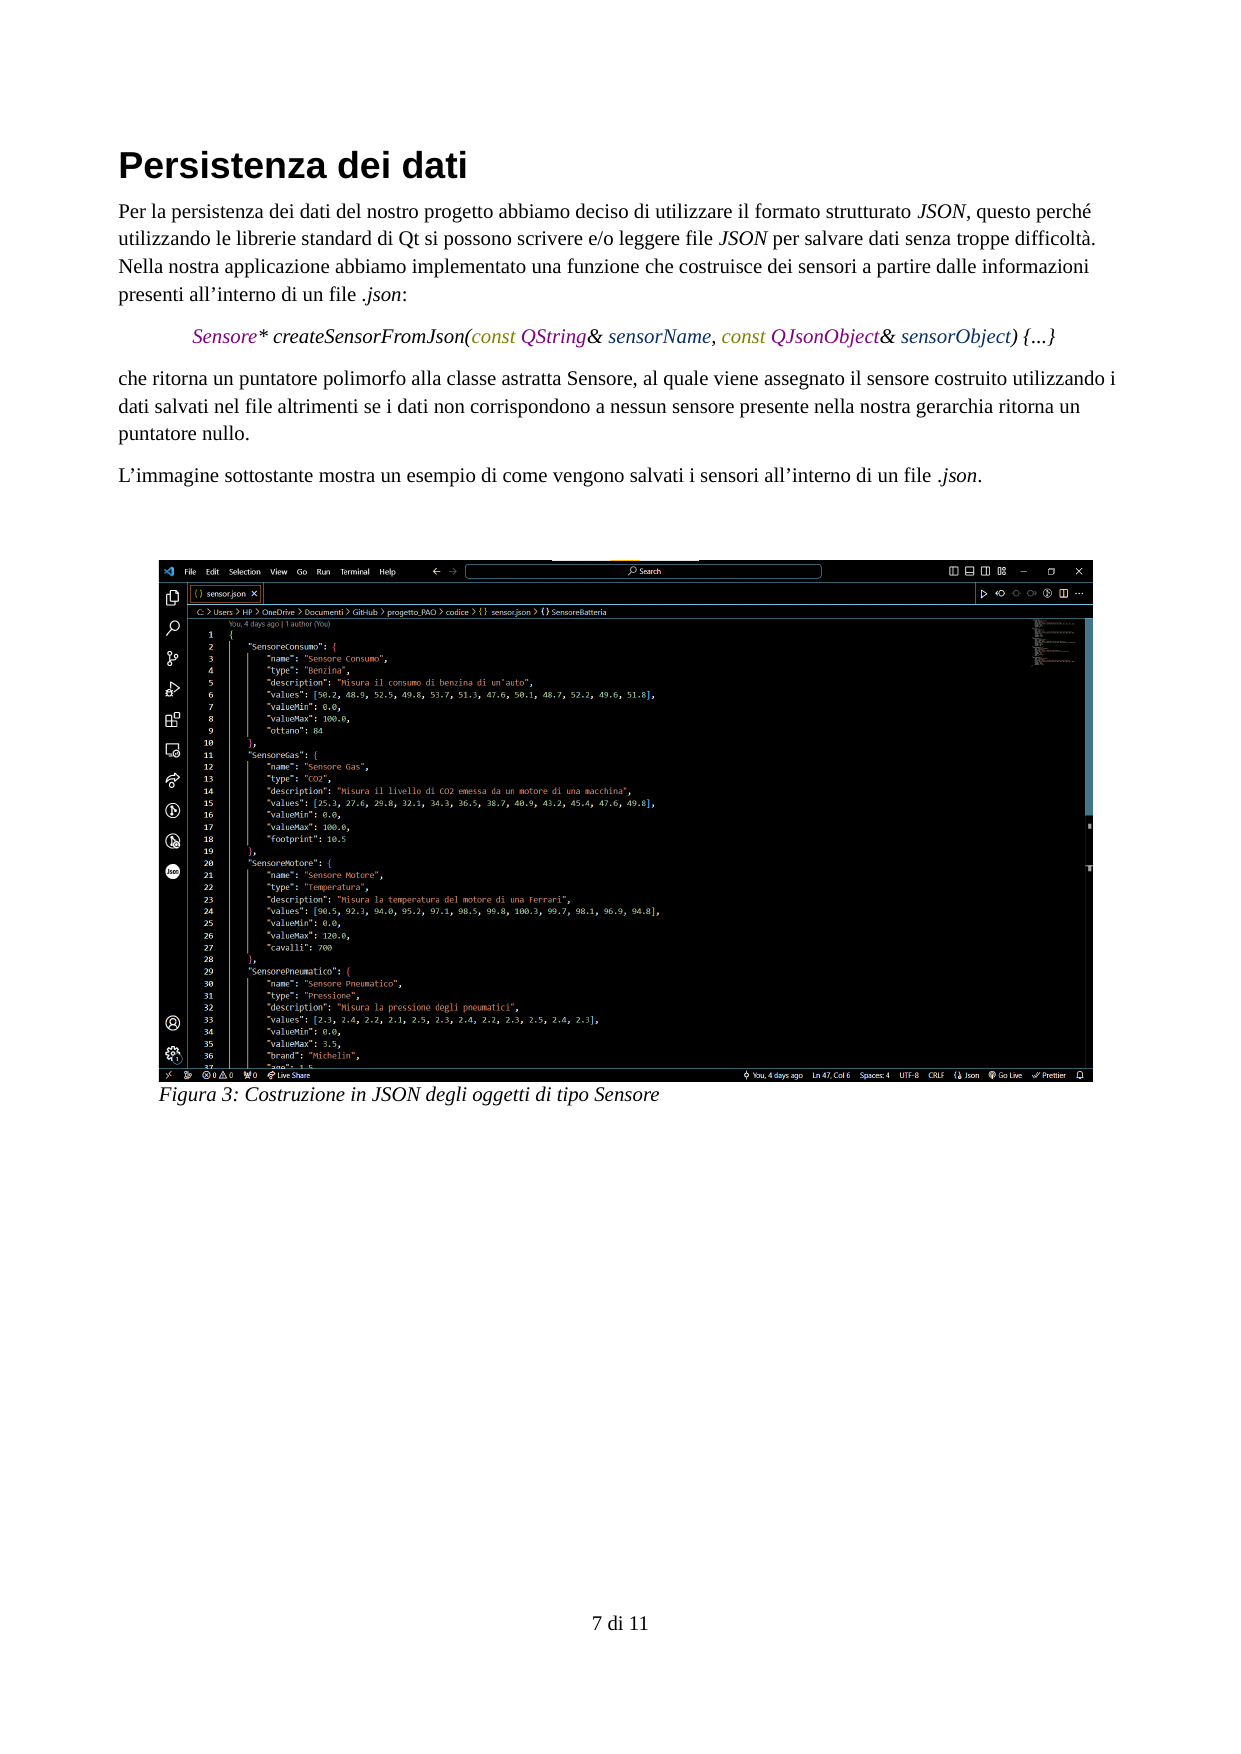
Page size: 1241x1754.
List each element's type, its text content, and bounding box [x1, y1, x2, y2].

text Sensore* createSensorFromJson(const QString& sensorName, const QJsonObject& sensorObject) {...} [118, 324, 1122, 348]
text Figura 3: Costruzione in JSON degli oggetti di tipo Sensore [159, 1082, 1093, 1106]
picture [158, 560, 1093, 1082]
subtitle Persistenza dei dati [118, 143, 1122, 186]
text Per la persistenza dei dati del nostro progetto abbiamo deciso di utilizzare il formato strutturato JSON, questo perché utilizzando le librerie standard di Qt si possono scrivere e/o leggere file JSON per salvare dati senza troppe difficoltà. Nella nostra applicazione abbiamo implementato una funzione che costruisce dei sensori a partire dalle informazioni presenti all’interno di un file .json: [118, 199, 1122, 306]
text L’immagine sottostante mostra un esempio di come vengono salvati i sensori all’interno di un file .json. [118, 463, 1122, 487]
text che ritorna un puntatore polimorfo alla classe astratta Sensore, al quale viene assegnato il sensore costruito utilizzando i dati salvati nel file altrimenti se i dati non corrispondono a nessun sensore presente nella nostra gerarchia ritorna un puntatore nullo. [118, 366, 1122, 445]
